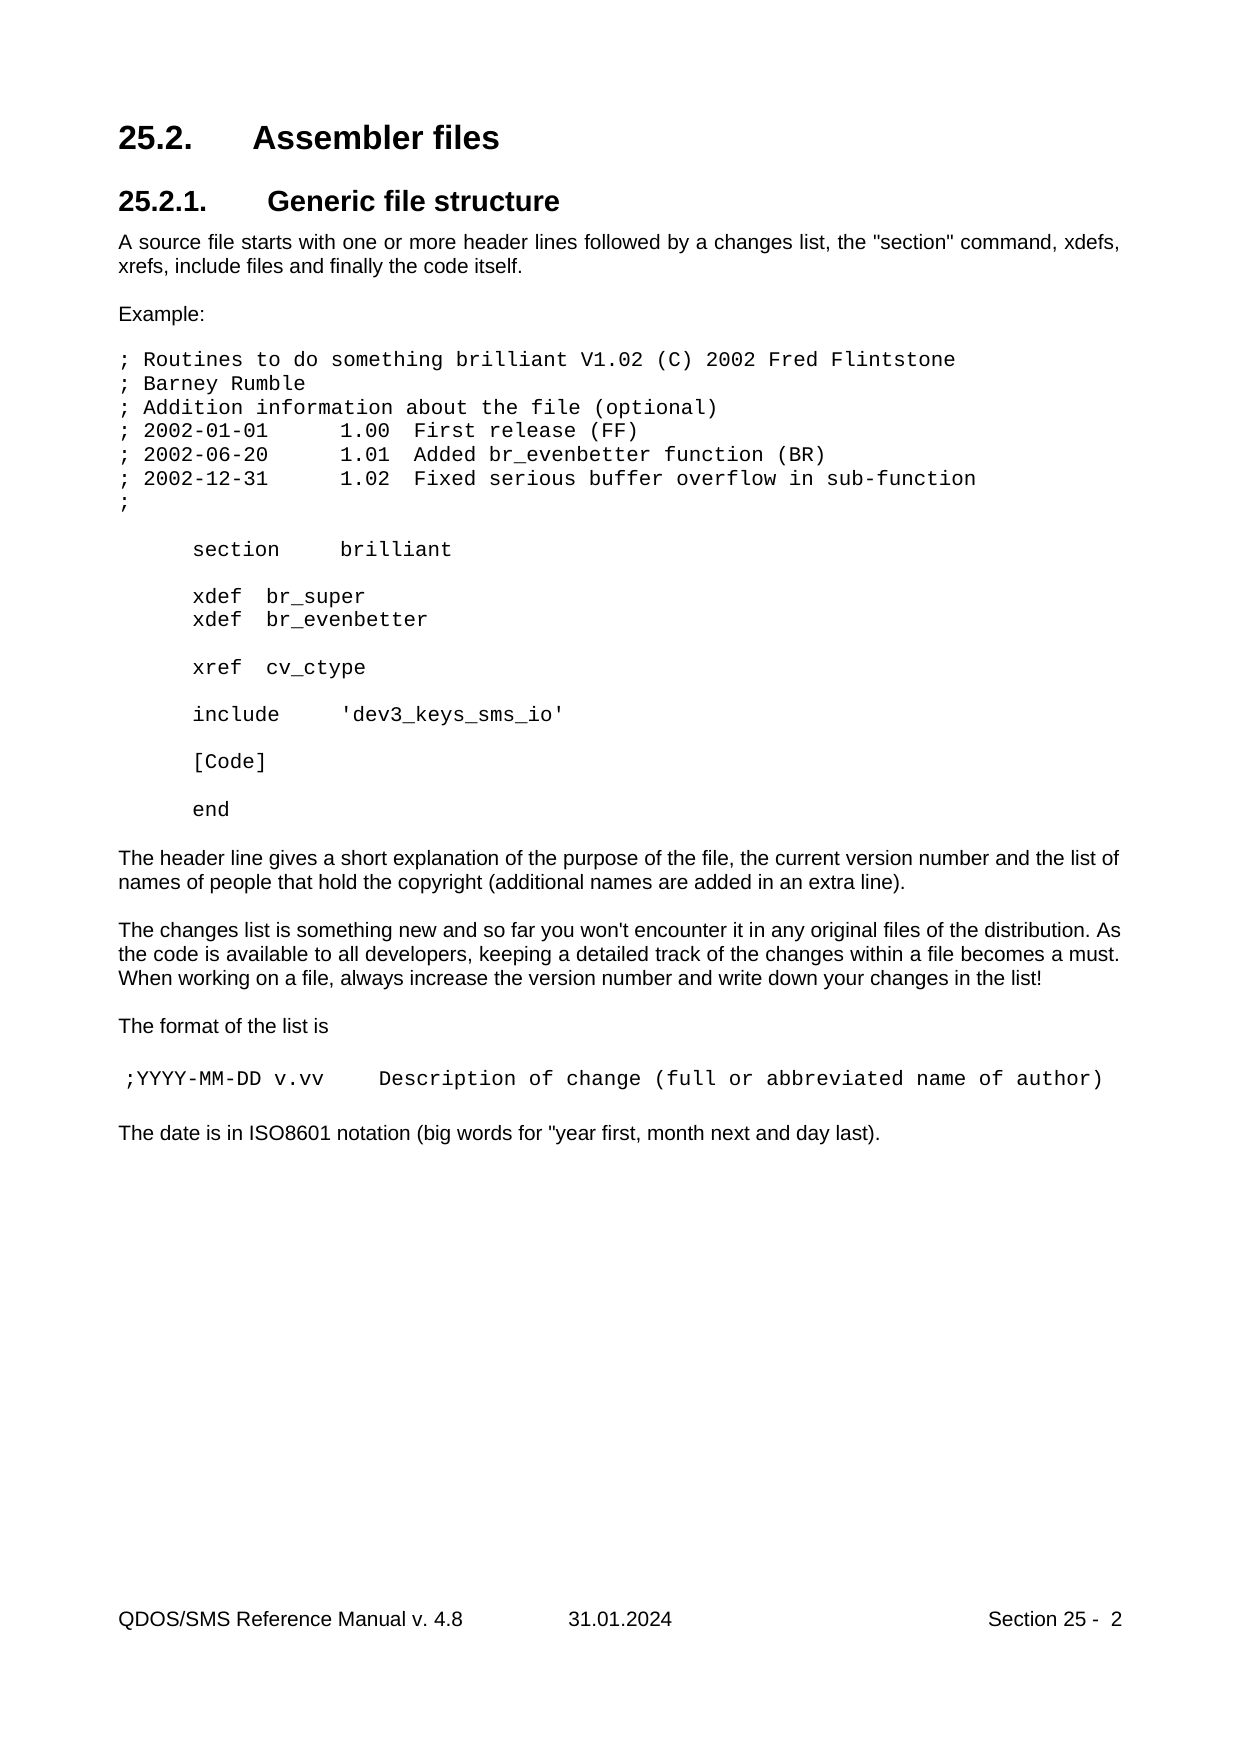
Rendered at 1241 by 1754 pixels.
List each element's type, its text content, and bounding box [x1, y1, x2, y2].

text ; Addition information about the file (optional) [118, 397, 1122, 420]
text ; 2002-06-20 1.01 Added br_evenbetter function (BR) [118, 444, 1122, 468]
text The header line gives a short explanation of the purpose of the file, the current version number and the list of names of people that hold the copyright (additional names are added in an extra line). [118, 846, 1122, 894]
text ; 2002-01-01 1.00 First release (FF) [118, 420, 1122, 444]
subtitle Generic file structure [118, 184, 1122, 217]
text section brilliant [118, 538, 1122, 562]
text xdef br_evenbetter [118, 609, 1122, 633]
text end [118, 799, 1122, 822]
table_header ;YYYY-MM-DD v.vv [118, 1062, 373, 1097]
text xdef br_super [118, 586, 1122, 609]
text The format of the list is [118, 1014, 1122, 1038]
text xref cv_ctype [118, 657, 1122, 680]
text The date is in ISO8601 notation (big words for "year first, month next and day last). [118, 1121, 1122, 1145]
text ; [118, 491, 1122, 515]
text ; Routines to do something brilliant V1.02 (C) 2002 Fred Flintstone [118, 349, 1122, 373]
text A source file starts with one or more header lines followed by a changes list, the "section" command, xdefs, xrefs, include files and finally the code itself. [118, 230, 1122, 278]
text include 'dev3_keys_sms_io' [118, 704, 1122, 728]
text The changes list is something new and so far you won't encounter it in any original files of the distribution. As the code is available to all developers, keeping a detailed track of the changes within a file becomes a must. When working on a file, always increase the version number and write down your changes in the list! [118, 918, 1122, 990]
subtitle Assembler files [118, 118, 1122, 157]
text ; Barney Rumble [118, 373, 1122, 397]
text Example: [118, 302, 1122, 326]
text ; 2002-12-31 1.02 Fixed serious buffer overflow in sub-function [118, 468, 1122, 491]
text [Code] [118, 751, 1122, 775]
table_header Description of change (full or abbreviated name of author) [373, 1062, 1123, 1097]
